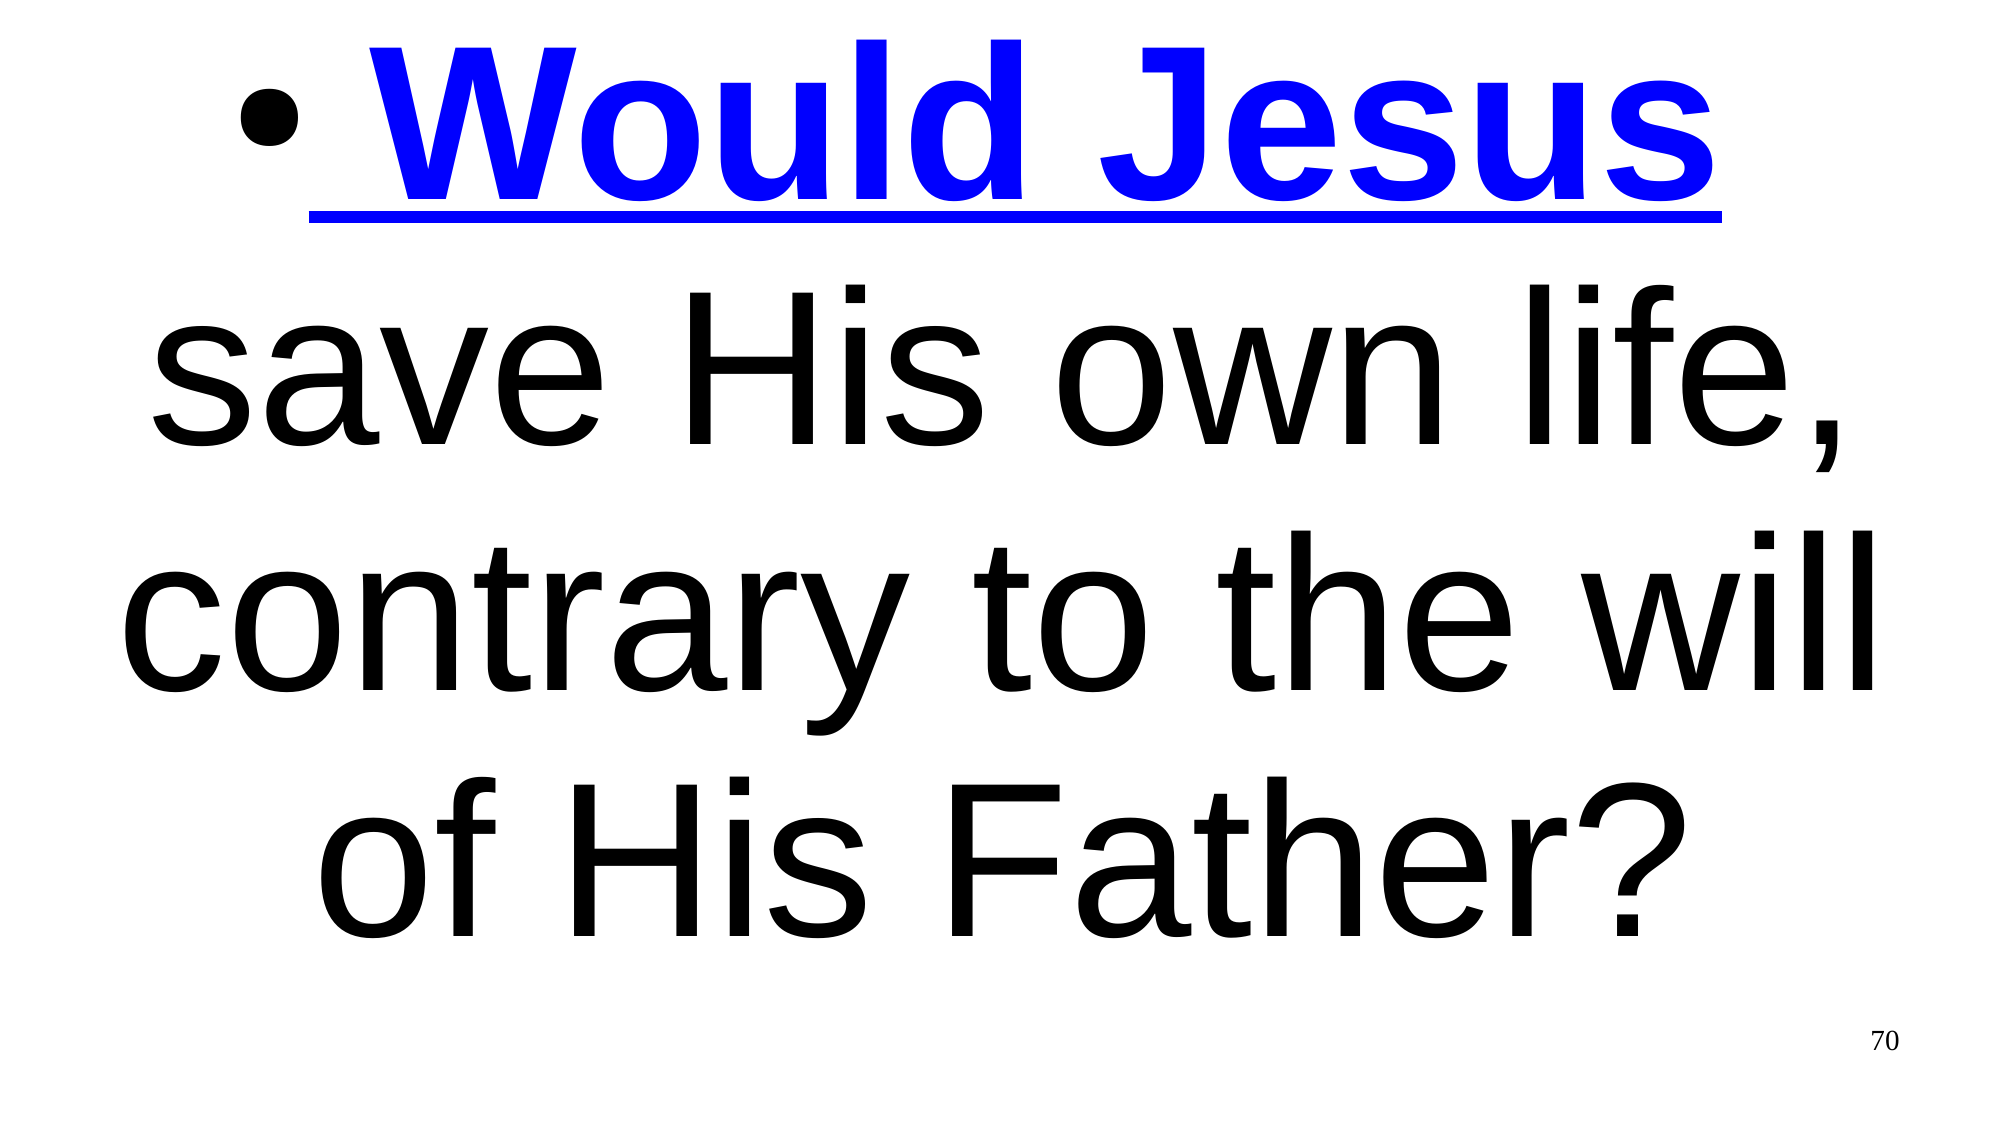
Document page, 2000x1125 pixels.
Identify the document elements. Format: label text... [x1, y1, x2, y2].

list Would Jesus save His own life, contrary to the will of His Father? [0, 0, 1996, 1123]
